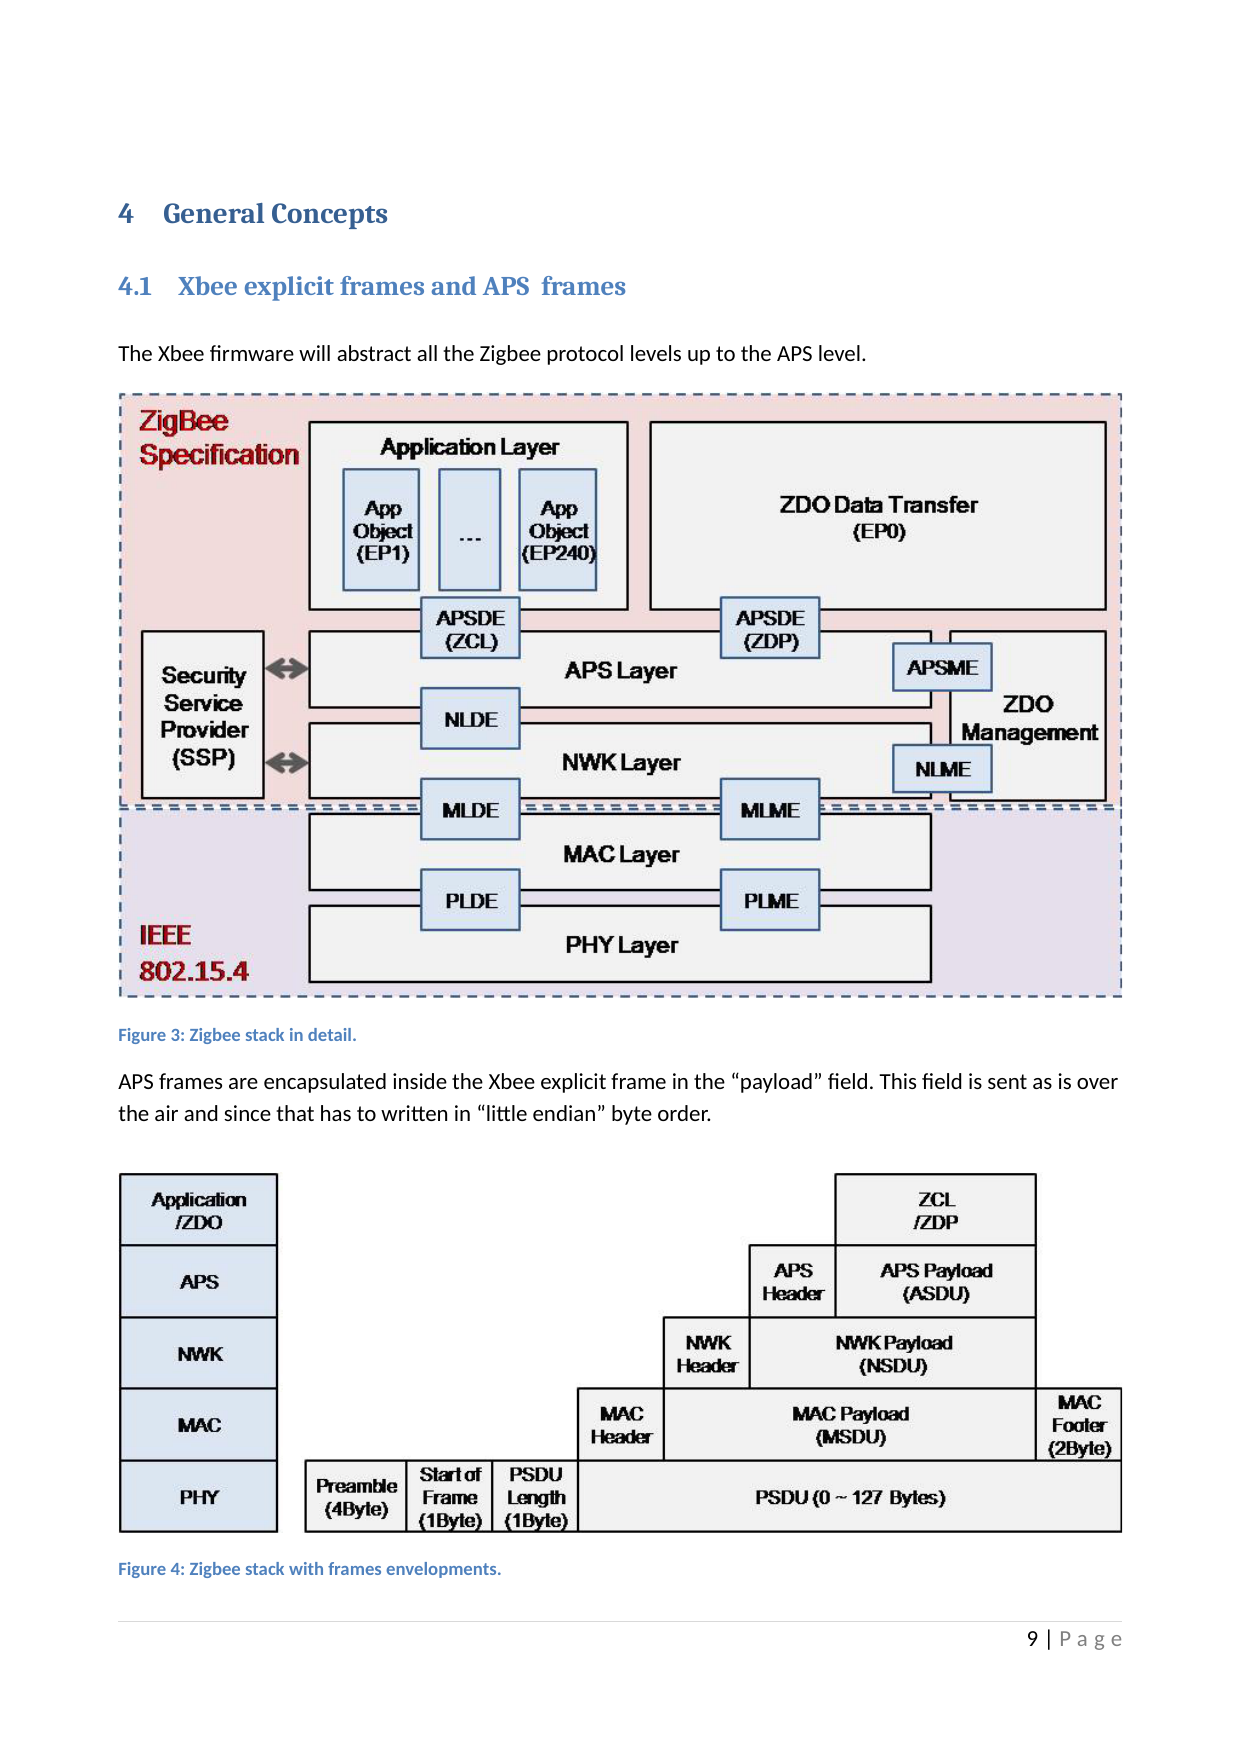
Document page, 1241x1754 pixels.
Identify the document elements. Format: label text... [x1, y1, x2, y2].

text The Xbee firmware will abstract all the Zigbee protocol levels up to the APS level. [118, 339, 1122, 367]
text Figure 3: Zigbee stack in detail. [118, 1024, 1122, 1047]
subtitle General Concepts [118, 198, 1122, 231]
text Figure 4: Zigbee stack with frames envelopments. [118, 1557, 1122, 1580]
text APS frames are encapsulated inside the Xbee explicit frame in the “payload” field. This field is sent as is over the air and since that has to written in “little endian” byte order. [118, 1067, 1122, 1128]
subtitle Xbee explicit frames and APS frames [118, 271, 1122, 302]
